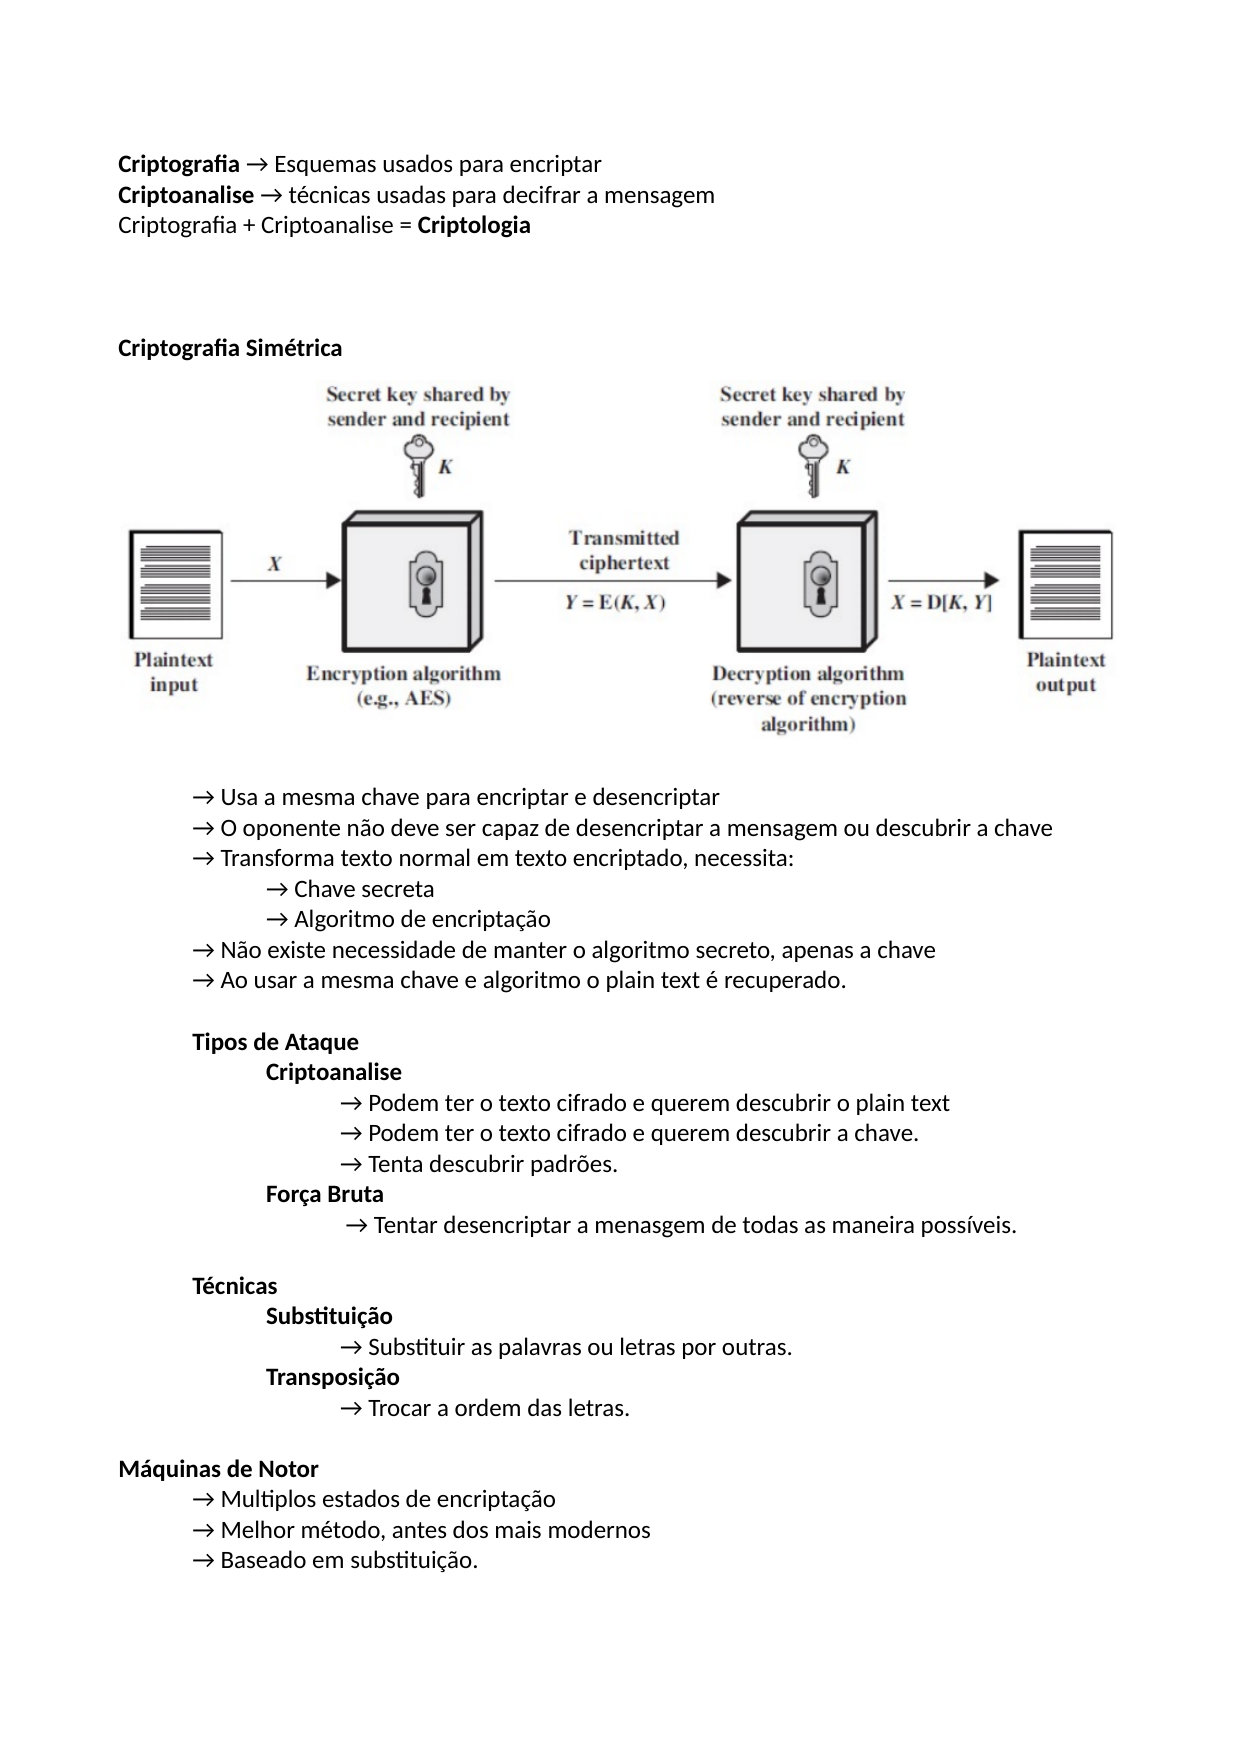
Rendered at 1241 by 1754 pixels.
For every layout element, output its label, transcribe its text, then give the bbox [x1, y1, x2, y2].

text Tipos de Ataque [118, 1026, 1122, 1056]
text Força Bruta [118, 1178, 1122, 1209]
text → Tenta descubrir padrões. [118, 1148, 1122, 1178]
text → Usa a mesma chave para encriptar e desencriptar [118, 781, 1122, 812]
text → Transforma texto normal em texto encriptado, necessita: [118, 842, 1122, 873]
text Criptografia Simétrica [118, 332, 1122, 362]
text → O oponente não deve ser capaz de desencriptar a mensagem ou descubrir a chave [118, 812, 1122, 842]
text → Ao usar a mesma chave e algoritmo o plain text é recuperado. [118, 964, 1122, 995]
text Máquinas de Notor [118, 1453, 1122, 1483]
text → Baseado em substituição. [118, 1544, 1122, 1575]
text Criptografia + Criptoanalise = Criptologia [118, 210, 1122, 240]
text → Substituir as palavras ou letras por outras. [118, 1331, 1122, 1361]
text Criptoanalise → técnicas usadas para decifrar a mensagem [118, 179, 1122, 210]
text → Algoritmo de encriptação [118, 903, 1122, 934]
text → Podem ter o texto cifrado e querem descubrir a chave. [118, 1117, 1122, 1148]
text → Trocar a ordem das letras. [118, 1392, 1122, 1422]
text Técnicas [118, 1270, 1122, 1300]
text → Chave secreta [118, 873, 1122, 903]
text Substituição [118, 1300, 1122, 1331]
text → Melhor método, antes dos mais modernos [118, 1514, 1122, 1544]
text → Podem ter o texto cifrado e querem descubrir o plain text [118, 1087, 1122, 1117]
text Criptografia → Esquemas usados para encriptar [118, 149, 1122, 179]
text → Não existe necessidade de manter o algoritmo secreto, apenas a chave [118, 934, 1122, 964]
text Transposição [118, 1361, 1122, 1392]
text Criptoanalise [118, 1056, 1122, 1087]
text → Multiplos estados de encriptação [118, 1483, 1122, 1514]
text → Tentar desencriptar a menasgem de todas as maneira possíveis. [118, 1209, 1122, 1239]
